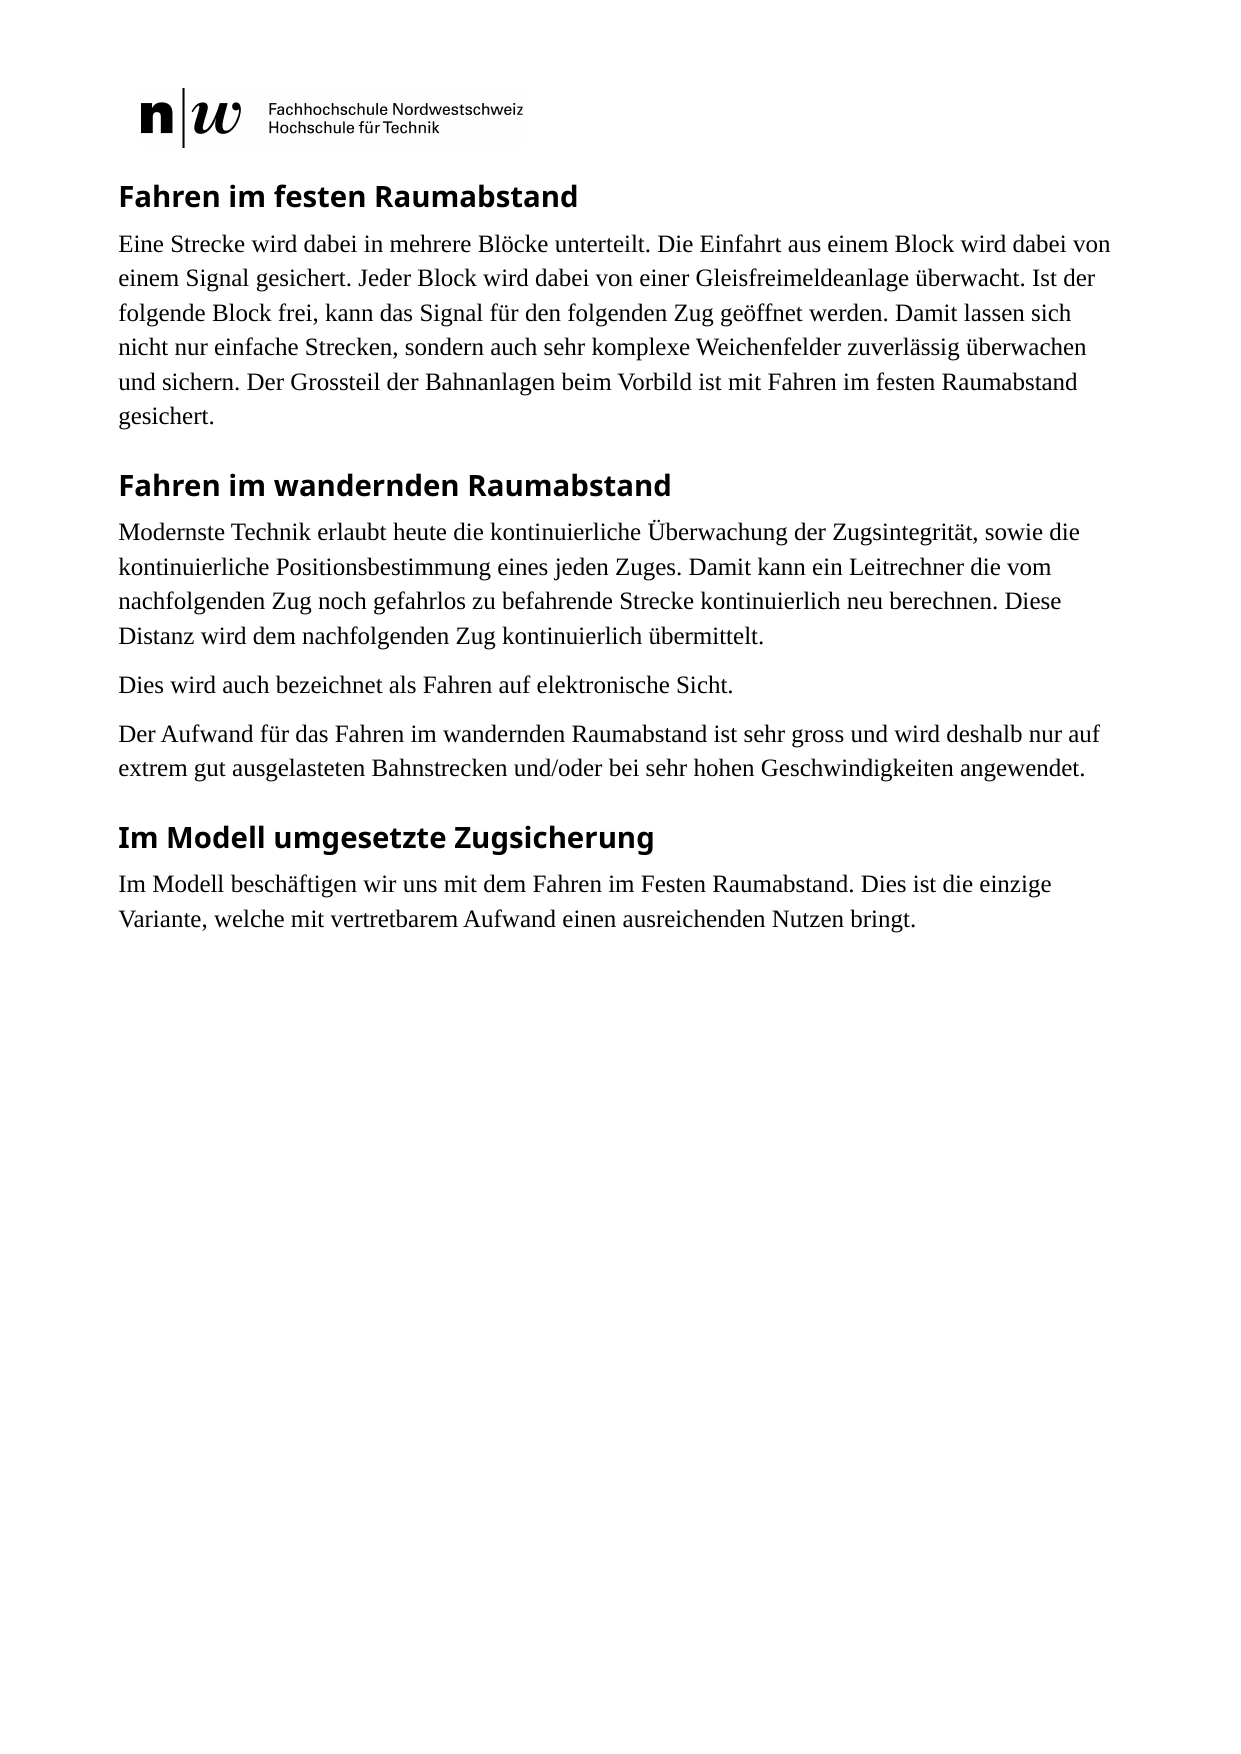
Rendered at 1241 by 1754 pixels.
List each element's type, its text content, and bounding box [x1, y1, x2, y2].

text Eine Strecke wird dabei in mehrere Blöcke unterteilt. Die Einfahrt aus einem Block wird dabei von einem Signal gesichert. Jeder Block wird dabei von einer Gleisfreimeldeanlage überwacht. Ist der folgende Block frei, kann das Signal für den folgenden Zug geöffnet werden. Damit lassen sich nicht nur einfache Strecken, sondern auch sehr komplexe Weichenfelder zuverlässig überwachen und sichern. Der Grossteil der Bahnanlagen beim Vorbild ist mit Fahren im festen Raumabstand gesichert. [118, 229, 1122, 430]
text Modernste Technik erlaubt heute die kontinuierliche Überwachung der Zugsintegrität, sowie die kontinuierliche Positionsbestimmung eines jeden Zuges. Damit kann ein Leitrechner die vom nachfolgenden Zug noch gefahrlos zu befahrende Strecke kontinuierlich neu berechnen. Diese Distanz wird dem nachfolgenden Zug kontinuierlich übermittelt. [118, 517, 1122, 649]
text Dies wird auch bezeichnet als Fahren auf elektronische Sicht. [118, 670, 1122, 699]
text Der Aufwand für das Fahren im wandernden Raumabstand ist sehr gross und wird deshalb nur auf extrem gut ausgelasteten Bahnstrecken und/oder bei sehr hohen Geschwindigkeiten angewendet. [118, 719, 1122, 782]
picture [141, 88, 523, 148]
subtitle Fahren im festen Raumabstand [118, 176, 1122, 216]
text Im Modell beschäftigen wir uns mit dem Fahren im Festen Raumabstand. Dies ist die einzige Variante, welche mit vertretbarem Aufwand einen ausreichenden Nutzen bringt. [118, 869, 1122, 933]
subtitle Im Modell umgesetzte Zugsicherung [118, 817, 1122, 857]
subtitle Fahren im wandernden Raumabstand [118, 465, 1122, 505]
